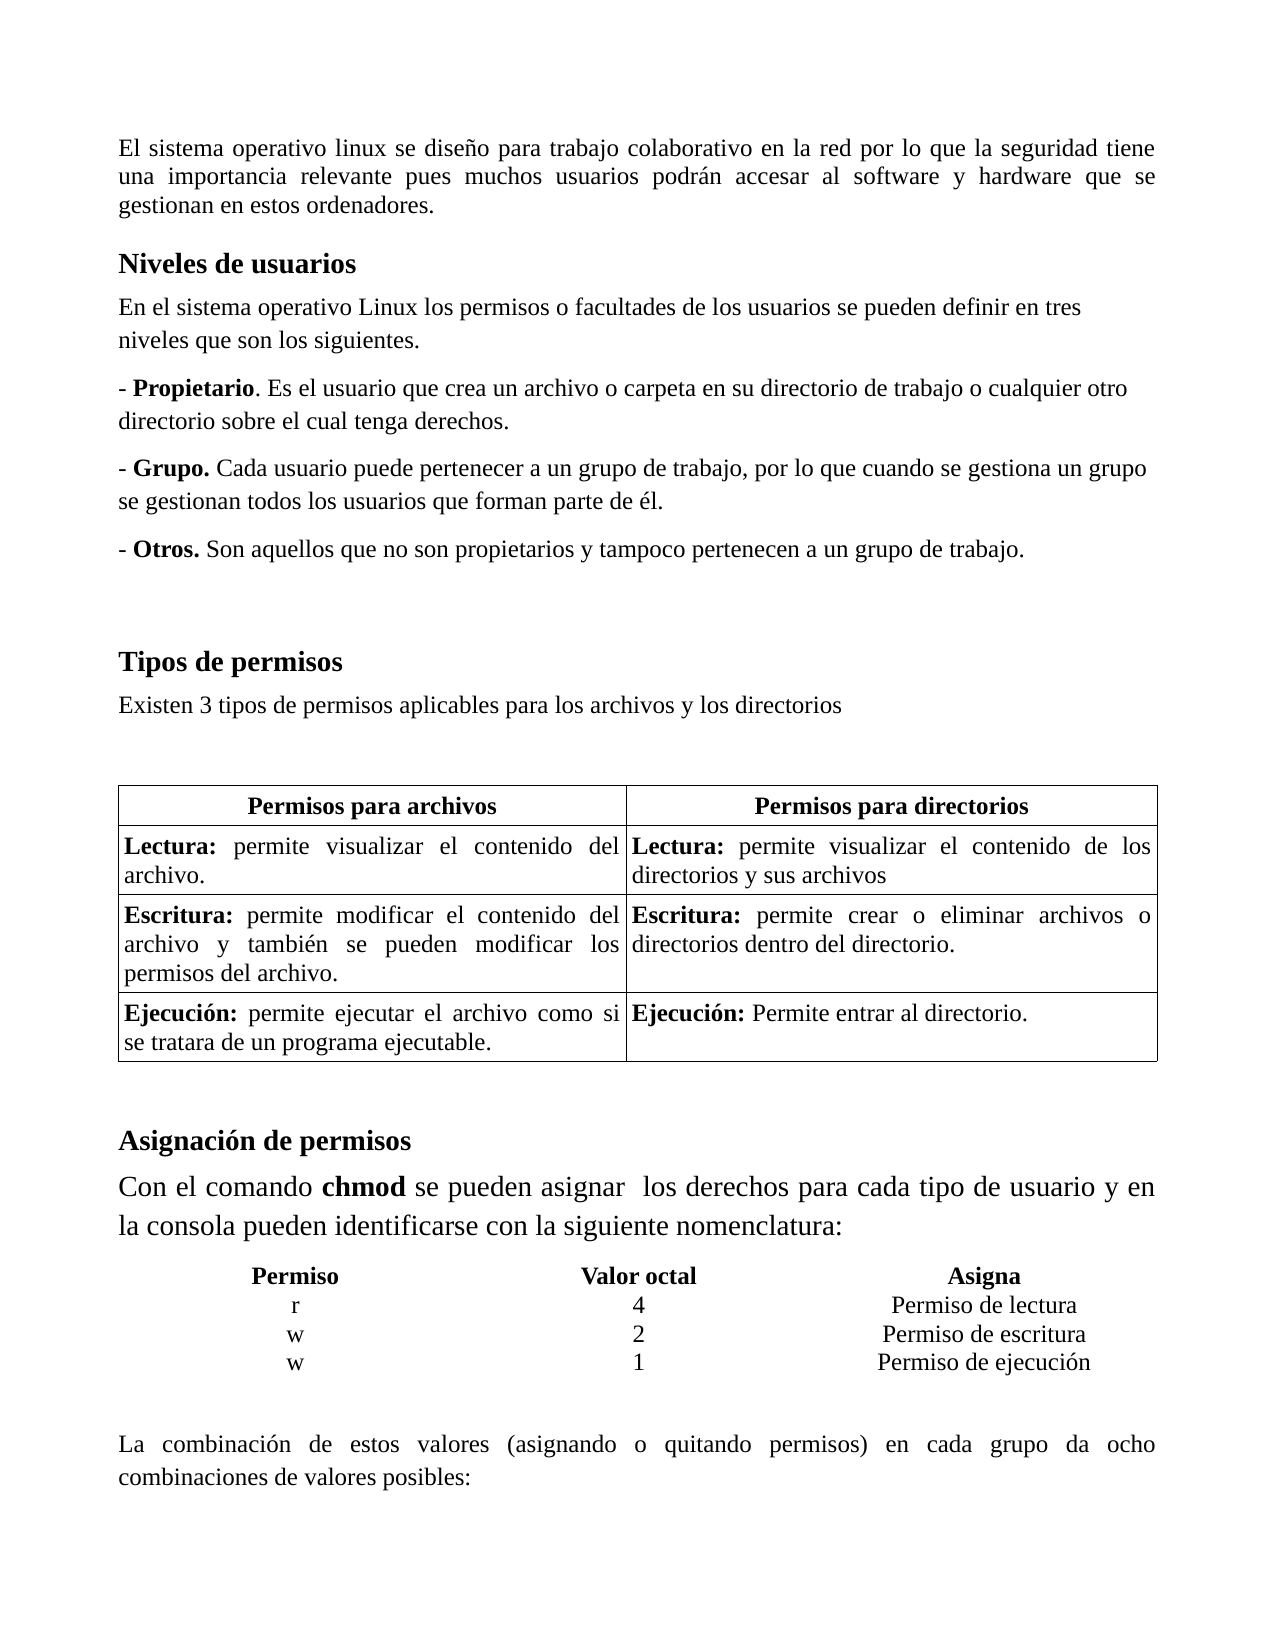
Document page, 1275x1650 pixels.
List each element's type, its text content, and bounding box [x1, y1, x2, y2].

table_cell 1 [467, 1348, 810, 1376]
table_header Asigna [810, 1261, 1158, 1290]
text Con el comando chmod se pueden asignar los derechos para cada tipo de usuario y en la consola pueden identificarse con la siguiente nomenclatura: [118, 1169, 1157, 1242]
text - Propietario. Es el usuario que crea un archivo o carpeta en su directorio de trabajo o cualquier otro directorio sobre el cual tenga derechos. [118, 373, 1157, 434]
table_cell w [124, 1348, 467, 1376]
text En el sistema operativo Linux los permisos o facultades de los usuarios se pueden definir en tres niveles que son los siguientes. [118, 292, 1157, 354]
subtitle Tipos de permisos [118, 644, 1157, 677]
text - Grupo. Cada usuario puede pertenecer a un grupo de trabajo, por lo que cuando se gestiona un grupo se gestionan todos los usuarios que forman parte de él. [118, 453, 1157, 515]
table_cell 4 [467, 1290, 810, 1319]
subtitle Asignación de permisos [118, 1123, 1157, 1157]
table_header Permisos para archivos [119, 786, 626, 825]
table_cell r [124, 1290, 467, 1319]
table_header Permisos para directorios [627, 786, 1157, 825]
table_cell w [124, 1319, 467, 1347]
table_cell Permiso de escritura [810, 1319, 1158, 1347]
table_cell Escritura: permite modificar el contenido del archivo y también se pueden modificar los permisos del archivo. [119, 895, 626, 992]
table_cell Lectura: permite visualizar el contenido del archivo. [119, 826, 626, 894]
subtitle Niveles de usuarios [118, 246, 1157, 279]
text La combinación de estos valores (asignando o quitando permisos) en cada grupo da ocho combinaciones de valores posibles: [118, 1429, 1157, 1491]
table_cell Permiso de lectura [810, 1290, 1158, 1319]
text Existen 3 tipos de permisos aplicables para los archivos y los directorios [118, 690, 1157, 718]
table_cell Ejecución: Permite entrar al directorio. [627, 993, 1157, 1061]
table_cell Escritura: permite crear o eliminar archivos o directorios dentro del directorio. [627, 895, 1157, 992]
table_cell Ejecución: permite ejecutar el archivo como si se tratara de un programa ejecutable. [119, 993, 626, 1061]
table_cell Permiso de ejecución [810, 1348, 1158, 1376]
table_header Permiso [124, 1261, 467, 1290]
subtitle El sistema operativo linux se diseño para trabajo colaborativo en la red por lo que la seguridad tiene una importancia relevante pues muchos usuarios podrán accesar al software y hardware que se gestionan en estos ordenadores. [118, 133, 1157, 219]
table_header Valor octal [467, 1261, 810, 1290]
text - Otros. Son aquellos que no son propietarios y tampoco pertenecen a un grupo de trabajo. [118, 534, 1157, 563]
table_cell 2 [467, 1319, 810, 1347]
table_cell Lectura: permite visualizar el contenido de los directorios y sus archivos [627, 826, 1157, 894]
